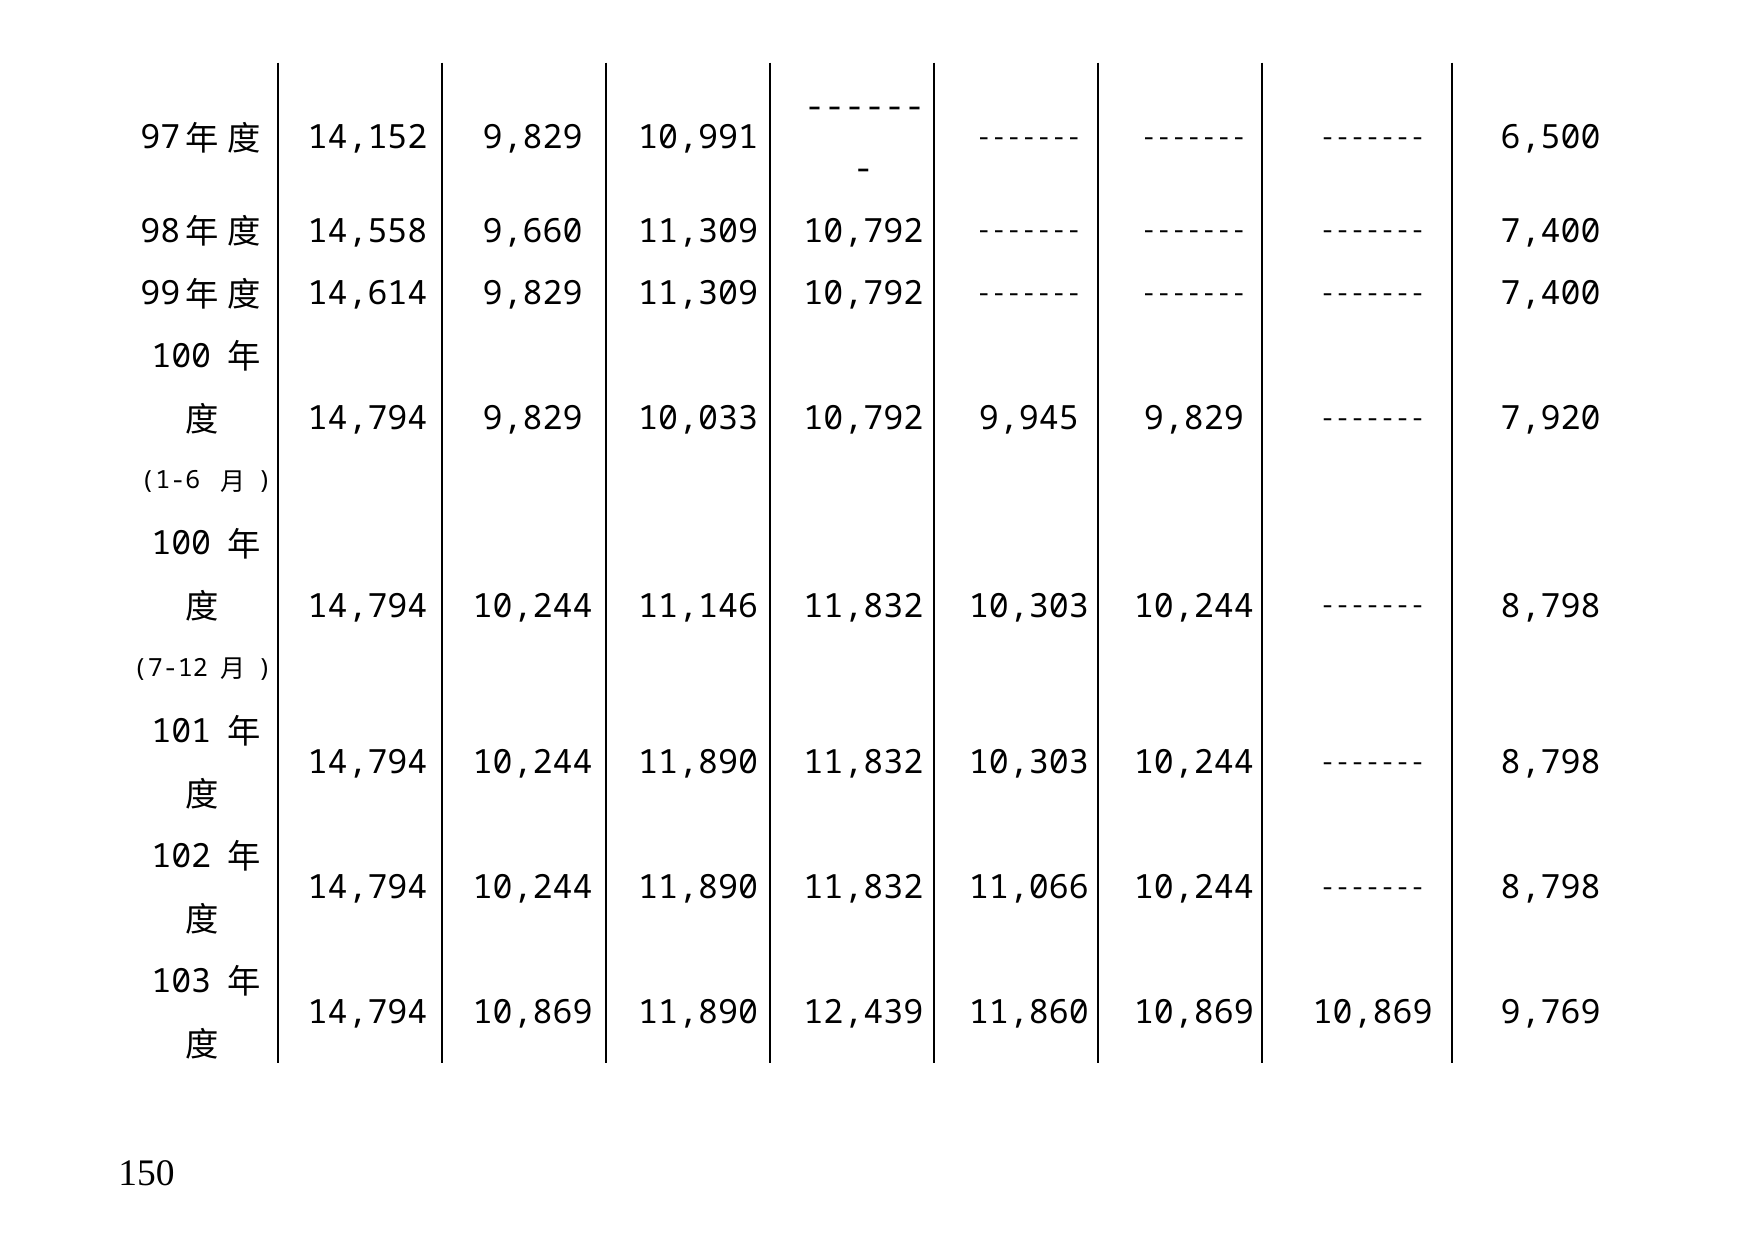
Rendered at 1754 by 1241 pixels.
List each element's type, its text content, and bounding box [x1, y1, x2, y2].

table_cell 9,660 [443, 188, 605, 250]
table_cell ------- [1263, 188, 1451, 250]
table_cell 11,860 [935, 938, 1097, 1063]
table_cell 103年度 [115, 938, 277, 1063]
table_cell 10,869 [1263, 938, 1451, 1063]
table_cell 8,798 [1453, 813, 1642, 938]
table_cell 11,832 [771, 813, 933, 938]
table_cell ------- [1263, 813, 1451, 938]
table_cell 98年度 [115, 188, 277, 250]
table_cell 14,558 [279, 188, 441, 250]
table_cell 9,829 [443, 313, 605, 500]
table_cell ------- [1263, 688, 1451, 813]
table_cell 9,829 [443, 63, 605, 188]
table_cell 10,244 [443, 500, 605, 688]
table_cell 9,829 [443, 250, 605, 313]
table_cell 14,152 [279, 63, 441, 188]
table_cell 99年度 [115, 250, 277, 313]
table_cell 11,890 [607, 938, 769, 1063]
table_cell 11,146 [607, 500, 769, 688]
table_cell 12,439 [771, 938, 933, 1063]
table_cell 10,792 [771, 250, 933, 313]
table_cell 7,400 [1453, 250, 1642, 313]
table_cell 10,244 [1099, 813, 1261, 938]
table_cell 9,945 [935, 313, 1097, 500]
table_cell ------- [771, 63, 933, 188]
table_cell 11,309 [607, 188, 769, 250]
table_cell 10,869 [443, 938, 605, 1063]
table_cell 7,400 [1453, 188, 1642, 250]
table_cell 10,244 [1099, 688, 1261, 813]
table_cell 9,769 [1453, 938, 1642, 1063]
table_cell 8,798 [1453, 688, 1642, 813]
table_cell 8,798 [1453, 500, 1642, 688]
table_cell 9,829 [1099, 313, 1261, 500]
table_cell 14,794 [279, 500, 441, 688]
table_cell 10,303 [935, 500, 1097, 688]
table_cell ------- [1263, 63, 1451, 188]
table_cell ------- [935, 250, 1097, 313]
table_cell 10,244 [443, 688, 605, 813]
table_cell 10,792 [771, 313, 933, 500]
table_cell 100年度 (7-12月) [115, 500, 277, 688]
table_cell 10,991 [607, 63, 769, 188]
table_cell 11,890 [607, 813, 769, 938]
table_cell ------- [935, 188, 1097, 250]
table_cell 14,614 [279, 250, 441, 313]
table_cell 7,920 [1453, 313, 1642, 500]
table_cell 11,832 [771, 500, 933, 688]
table_cell ------- [1099, 250, 1261, 313]
table_cell 10,244 [443, 813, 605, 938]
table_cell ------- [1099, 63, 1261, 188]
table_cell ------- [935, 63, 1097, 188]
table_cell 11,890 [607, 688, 769, 813]
table_cell 6,500 [1453, 63, 1642, 188]
table_cell ------- [1099, 188, 1261, 250]
table_cell 14,794 [279, 313, 441, 500]
table_cell 14,794 [279, 688, 441, 813]
table_cell ------- [1263, 250, 1451, 313]
table_cell 101年度 [115, 688, 277, 813]
table_cell 10,244 [1099, 500, 1261, 688]
table_cell 102年度 [115, 813, 277, 938]
table_cell 97年度 [115, 63, 277, 188]
table_cell 14,794 [279, 938, 441, 1063]
table_cell 11,832 [771, 688, 933, 813]
table_cell ------- [1263, 313, 1451, 500]
table_cell 10,792 [771, 188, 933, 250]
table_cell 14,794 [279, 813, 441, 938]
table_cell 11,309 [607, 250, 769, 313]
table_cell 11,066 [935, 813, 1097, 938]
table_cell 10,303 [935, 688, 1097, 813]
table_cell 10,869 [1099, 938, 1261, 1063]
table_cell 10,033 [607, 313, 769, 500]
table_cell 100年度 (1-6月) [115, 313, 277, 500]
table_cell ------- [1263, 500, 1451, 688]
